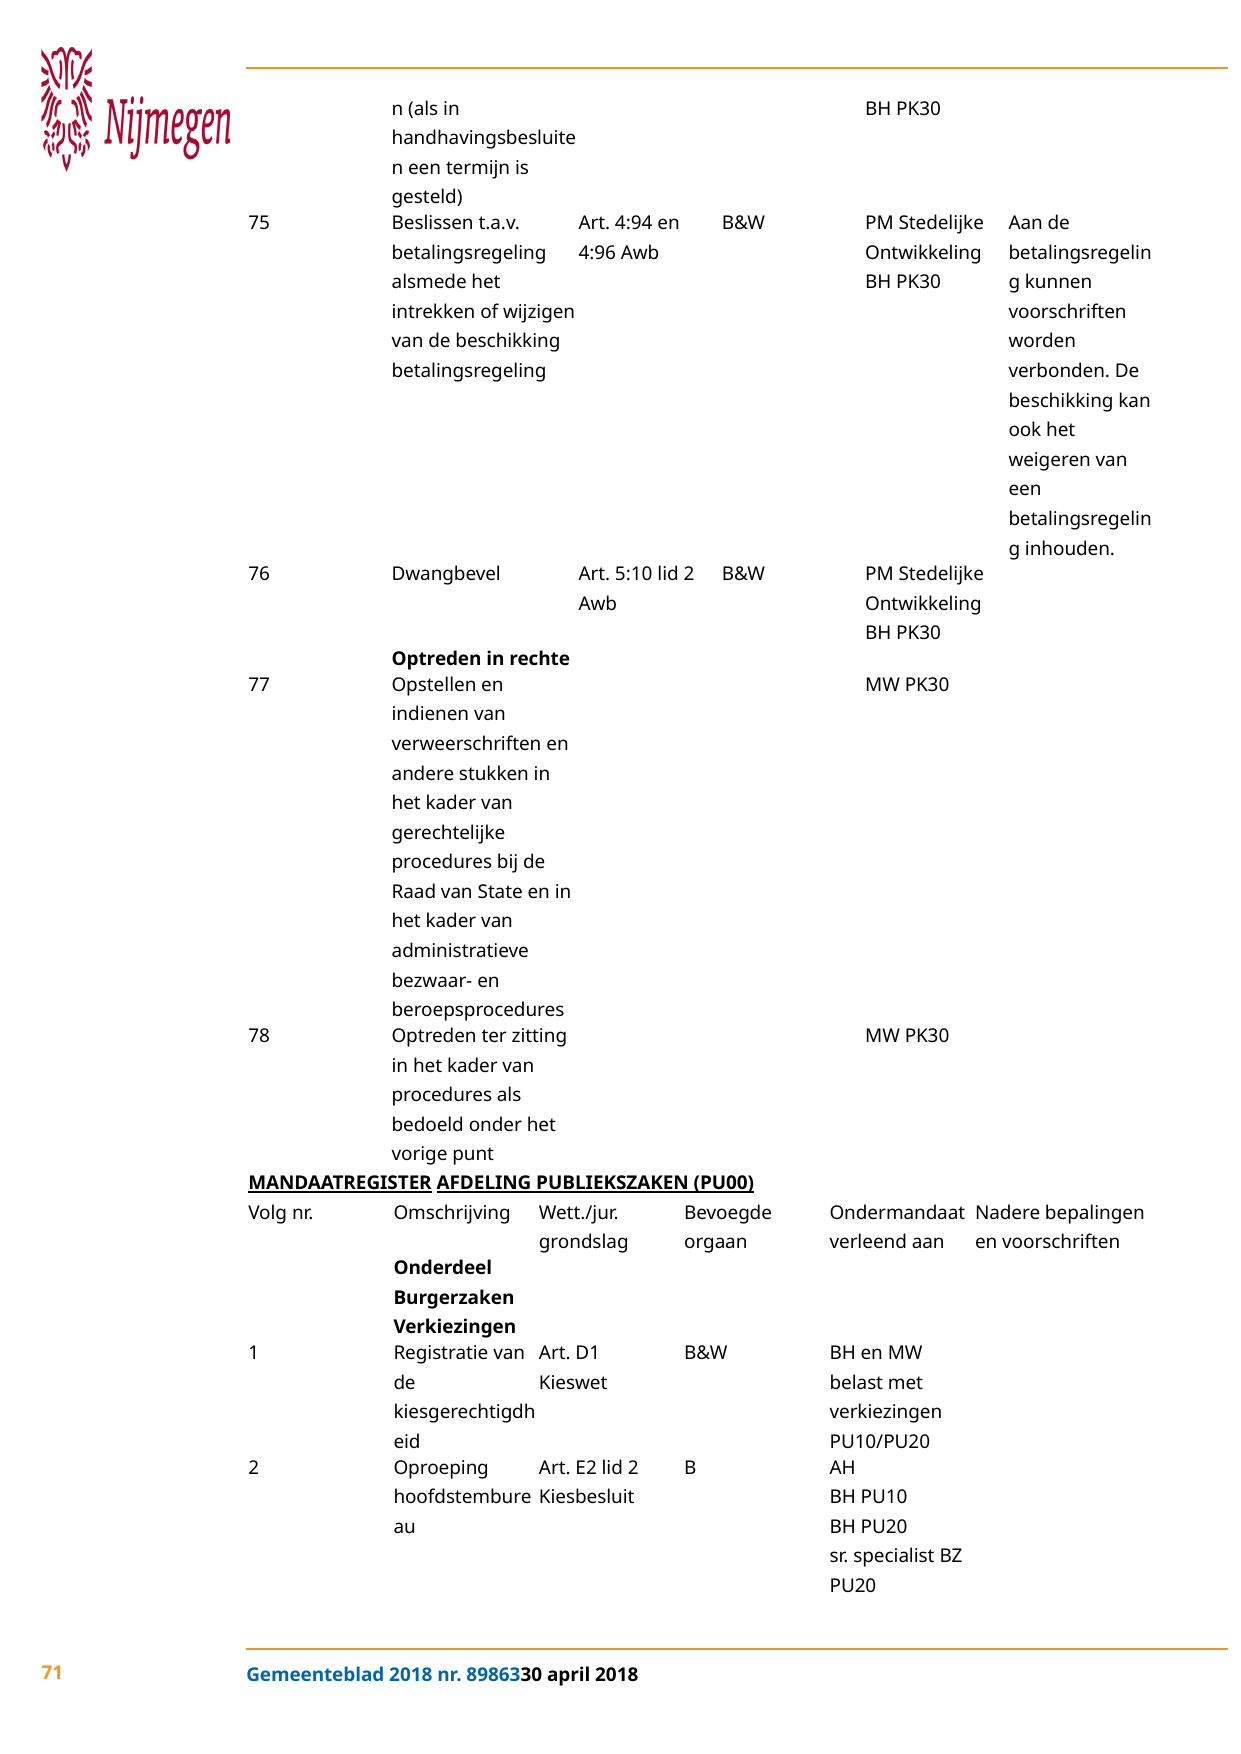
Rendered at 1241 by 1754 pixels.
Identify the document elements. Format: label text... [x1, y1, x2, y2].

table_cell Optreden in rechte [391, 645, 578, 671]
table_cell MW PK30 [865, 671, 1008, 1022]
table_cell [248, 1255, 393, 1339]
table_header Omschrijving [393, 1199, 539, 1254]
table_cell [865, 645, 1008, 671]
table_cell 75 [248, 209, 391, 560]
table_cell Art. D1 Kieswet [539, 1339, 684, 1454]
table_header Wett./jur. grondslag [539, 1199, 684, 1254]
table_cell AH BH PU10 BH PU20 sr. specialist BZ PU20 [829, 1454, 975, 1598]
table_cell B [684, 1454, 829, 1598]
table_cell n (als in handhavingsbesluiten een termijn is gesteld) [391, 95, 578, 209]
table_cell Dwangbevel [391, 560, 578, 645]
text MANDAATREGISTER AFDELING PUBLIEKSZAKEN (PU00) [248, 1169, 1152, 1195]
table_cell [1008, 560, 1152, 645]
table_cell [248, 645, 391, 671]
table_cell [722, 1022, 865, 1166]
table_cell [578, 95, 722, 209]
table_cell B&W [722, 560, 865, 645]
table_cell Art. 5:10 lid 2 Awb [578, 560, 722, 645]
table_cell B&W [722, 209, 865, 560]
table_cell BH PK30 [865, 95, 1008, 209]
table_cell Registratie van de kiesgerechtigdheid [393, 1339, 539, 1454]
table_header Bevoegde orgaan [684, 1199, 829, 1254]
picture [41, 47, 231, 172]
table_cell Aan de betalingsregeling kunnen voorschriften worden verbonden. De beschikking kan ook het weigeren van een betalingsregeling inhouden. [1008, 209, 1152, 560]
table_cell [1008, 95, 1152, 209]
table_cell [722, 671, 865, 1022]
table_cell [578, 1022, 722, 1166]
table_cell 77 [248, 671, 391, 1022]
table_cell Optreden ter zitting in het kader van procedures als bedoeld onder het vorige punt [391, 1022, 578, 1166]
table_cell 1 [248, 1339, 393, 1454]
table_cell 78 [248, 1022, 391, 1166]
table_cell [539, 1255, 684, 1339]
table_cell 76 [248, 560, 391, 645]
table_cell PM Stedelijke Ontwikkeling BH PK30 [865, 209, 1008, 560]
table_cell [248, 95, 391, 209]
table_cell B&W [684, 1339, 829, 1454]
table_cell [975, 1255, 1152, 1339]
table_cell [829, 1255, 975, 1339]
table_cell PM Stedelijke Ontwikkeling BH PK30 [865, 560, 1008, 645]
table_cell Art. E2 lid 2 Kiesbesluit [539, 1454, 684, 1598]
table_header Ondermandaat verleend aan [829, 1199, 975, 1254]
table_cell [684, 1255, 829, 1339]
table_cell Onderdeel Burgerzaken Verkiezingen [393, 1255, 539, 1339]
table_cell [1008, 671, 1152, 1022]
table_cell [722, 95, 865, 209]
table_cell 2 [248, 1454, 393, 1598]
table_cell Art. 4:94 en 4:96 Awb [578, 209, 722, 560]
table_cell BH en MW belast met verkiezingen PU10/PU20 [829, 1339, 975, 1454]
table_cell [722, 645, 865, 671]
table_cell Opstellen en indienen van verweerschriften en andere stukken in het kader van gerechtelijke procedures bij de Raad van State en in het kader van administratieve bezwaar- en beroepsprocedures [391, 671, 578, 1022]
table_cell [975, 1339, 1152, 1454]
table_cell [1008, 645, 1152, 671]
table_cell Beslissen t.a.v. betalingsregeling alsmede het intrekken of wijzigen van de beschikking betalingsregeling [391, 209, 578, 560]
table_cell [1008, 1022, 1152, 1166]
table_cell [975, 1454, 1152, 1598]
table_header Volg nr. [248, 1199, 393, 1254]
table_header Nadere bepalingen en voorschriften [975, 1199, 1152, 1254]
table_cell [578, 671, 722, 1022]
table_cell MW PK30 [865, 1022, 1008, 1166]
table_cell [578, 645, 722, 671]
table_cell Oproeping hoofdstembureau [393, 1454, 539, 1598]
